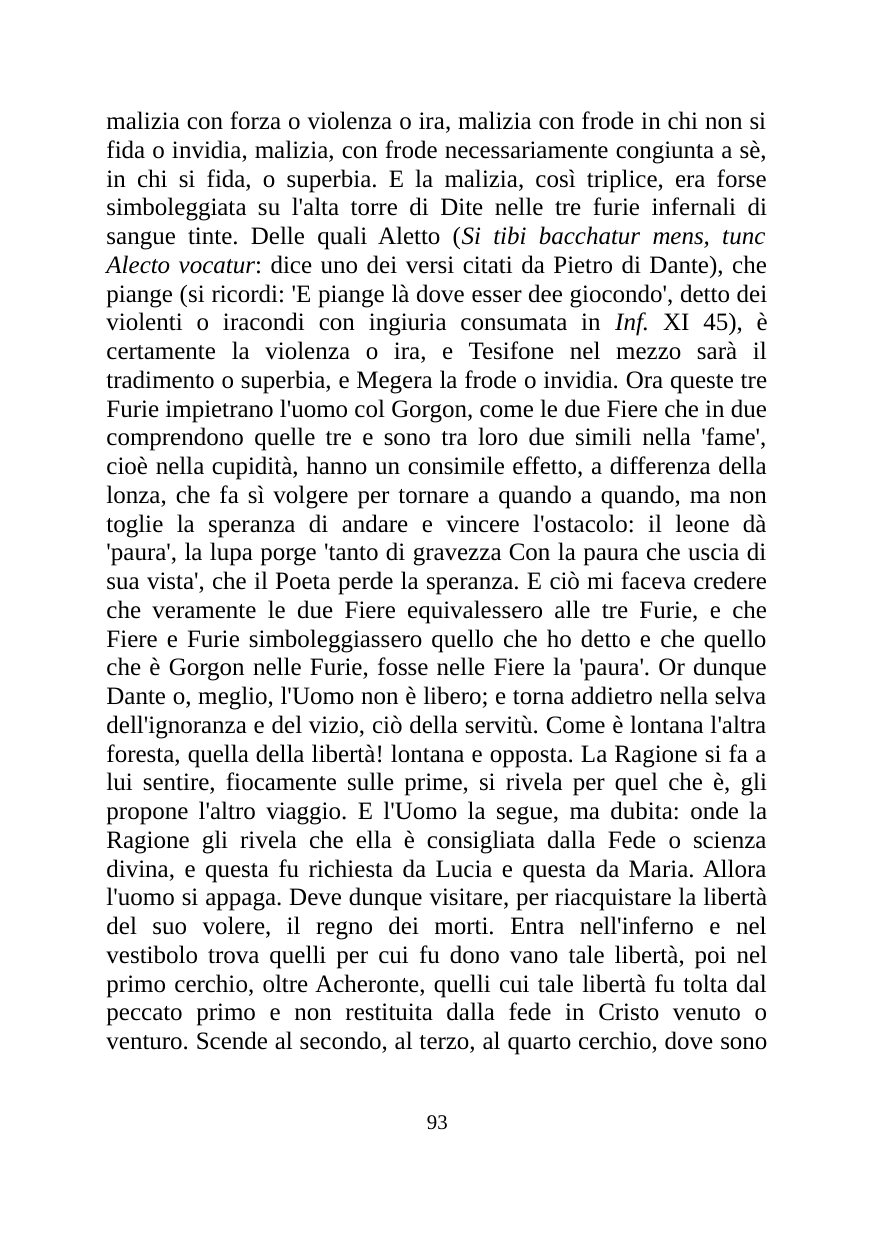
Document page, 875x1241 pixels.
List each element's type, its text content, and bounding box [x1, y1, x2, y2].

text malizia con forza o violenza o ira, malizia con frode in chi non si fida o invidia, malizia, con frode necessariamente congiunta a sè, in chi si fida, o superbia. E la malizia, così triplice, era forse simboleggiata su l'alta torre di Dite nelle tre furie infernali di sangue tinte. Delle quali Aletto (Si tibi bacchatur mens, tunc Alecto vocatur: dice uno dei versi citati da Pietro di Dante), che piange (si ricordi: 'E piange là dove esser dee giocondo', detto dei violenti o iracondi con ingiuria consumata in Inf. XI 45), è certamente la violenza o ira, e Tesifone nel mezzo sarà il tradimento o superbia, e Megera la frode o invidia. Ora queste tre Furie impietrano l'uomo col Gorgon, come le due Fiere che in due comprendono quelle tre e sono tra loro due simili nella 'fame', cioè nella cupidità, hanno un consimile effetto, a differenza della lonza, che fa sì volgere per tornare a quando a quando, ma non toglie la speranza di andare e vincere l'ostacolo: il leone dà 'paura', la lupa porge 'tanto di gravezza Con la paura che uscia di sua vista', che il Poeta perde la speranza. E ciò mi faceva credere che veramente le due Fiere equivalessero alle tre Furie, e che Fiere e Furie simboleggiassero quello che ho detto e che quello che è Gorgon nelle Furie, fosse nelle Fiere la 'paura'. Or dunque Dante o, meglio, l'Uomo non è libero; e torna addietro nella selva dell'ignoranza e del vizio, ciò della servitù. Come è lontana l'altra foresta, quella della libertà! lontana e opposta. La Ragione si fa a lui sentire, fiocamente sulle prime, si rivela per quel che è, gli propone l'altro viaggio. E l'Uomo la segue, ma dubita: onde la Ragione gli rivela che ella è consigliata dalla Fede o scienza divina, e questa fu richiesta da Lucia e questa da Maria. Allora l'uomo si appaga. Deve dunque visitare, per riacquistare la libertà del suo volere, il regno dei morti. Entra nell'inferno e nel vestibolo trova quelli per cui fu dono vano tale libertà, poi nel primo cerchio, oltre Acheronte, quelli cui tale libertà fu tolta dal peccato primo e non restituita dalla fede in Cristo venuto o venturo. Scende al secondo, al terzo, al quarto cerchio, dove sono [106, 106, 768, 1055]
